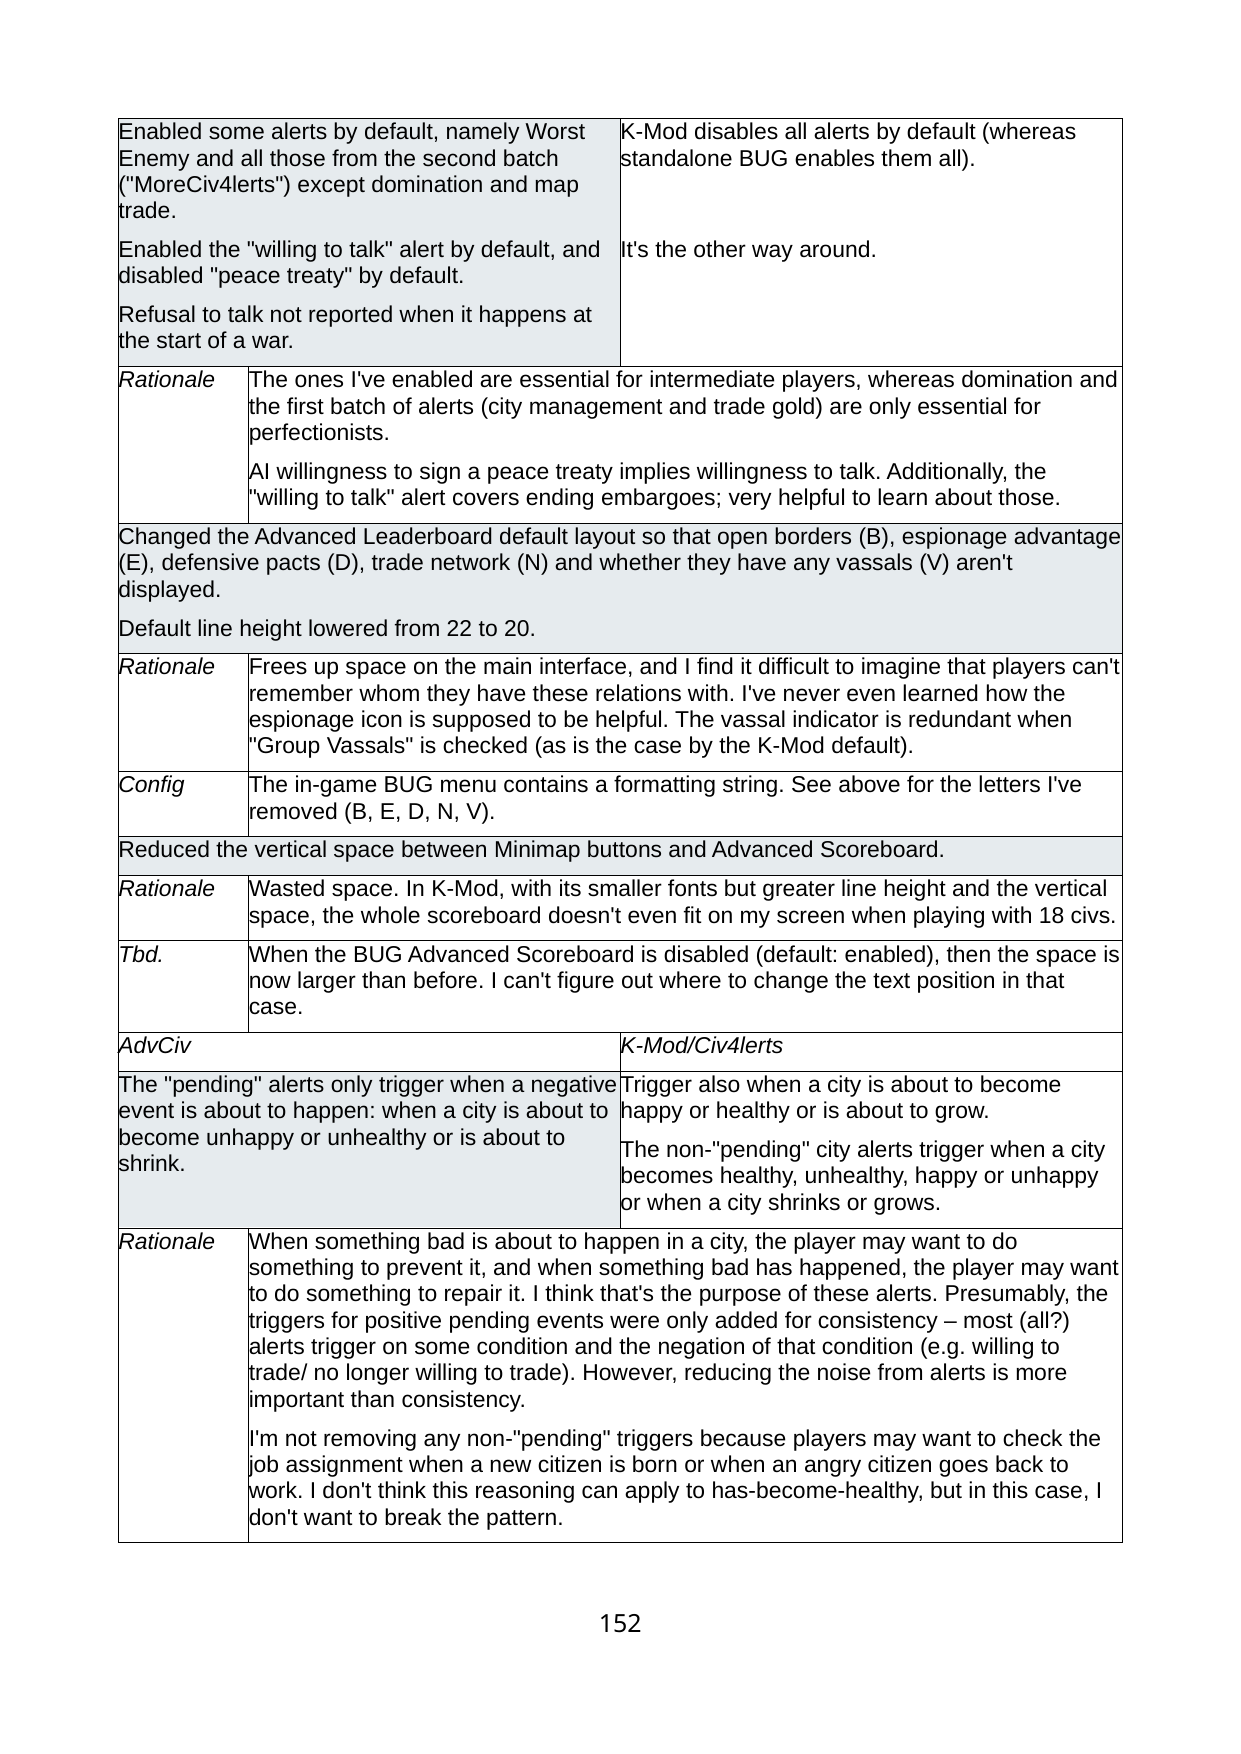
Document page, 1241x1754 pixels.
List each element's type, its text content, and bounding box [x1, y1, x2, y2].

table_cell The ones I've enabled are essential for intermediate players, whereas domination and the first batch of alerts (city management and trade gold) are only essential for perfectionists. AI willingness to sign a peace treaty implies willingness to talk. Additionally, the "willing to talk" alert covers ending embargoes; very helpful to learn about those. [249, 367, 1122, 523]
table_cell Changed the Advanced Leaderboard default layout so that open borders (B), espionage advantage (E), defensive pacts (D), trade network (N) and whether they have any vassals (V) aren't displayed. Default line height lowered from 22 to 20. [119, 524, 1122, 653]
table_cell The "pending" alerts only trigger when a negative event is about to happen: when a city is about to become unhappy or unhealthy or is about to shrink. [119, 1072, 620, 1227]
table_cell Rationale [119, 1229, 248, 1542]
table_cell Tbd. [119, 941, 248, 1032]
table_cell Rationale [119, 876, 248, 940]
table_cell When something bad is about to happen in a city, the player may want to do something to prevent it, and when something bad has happened, the player may want to do something to repair it. I think that's the purpose of these alerts. Presumably, the triggers for positive pending events were only added for consistency – most (all?) alerts trigger on some condition and the negation of that condition (e.g. willing to trade/ no longer willing to trade). However, reducing the noise from alerts is more important than consistency. I'm not removing any non-"pending" triggers because players may want to check the job assignment when a new citizen is born or when an angry citizen goes back to work. I don't think this reasoning can apply to has-become-healthy, but in this case, I don't want to break the pattern. [249, 1229, 1122, 1542]
table_cell Enabled some alerts by default, namely Worst Enemy and all those from the second batch ("MoreCiv4lerts") except domination and map trade. Enabled the "willing to talk" alert by default, and disabled "peace treaty" by default. Refusal to talk not reported when it happens at the start of a war. [119, 119, 620, 366]
table_cell K-Mod/Civ4lerts [621, 1033, 1122, 1071]
table_cell K-Mod disables all alerts by default (whereas standalone BUG enables them all). It's the other way around. [621, 119, 1122, 366]
table_cell The in-game BUG menu contains a formatting string. See above for the letters I've removed (B, E, D, N, V). [249, 772, 1122, 836]
table_cell Reduced the vertical space between Minimap buttons and Advanced Scoreboard. [119, 837, 1122, 875]
table_cell Trigger also when a city is about to become happy or healthy or is about to grow. The non-"pending" city alerts trigger when a city becomes healthy, unhealthy, happy or unhappy or when a city shrinks or grows. [621, 1072, 1122, 1227]
table_cell Config [119, 772, 248, 836]
table_cell Wasted space. In K-Mod, with its smaller fonts but greater line height and the vertical space, the whole scoreboard doesn't even fit on my screen when playing with 18 civs. [249, 876, 1122, 940]
table_cell AdvCiv [119, 1033, 620, 1071]
table_cell Rationale [119, 367, 248, 523]
table_cell When the BUG Advanced Scoreboard is disabled (default: enabled), then the space is now larger than before. I can't figure out where to change the text position in that case. [249, 941, 1122, 1032]
table_cell Frees up space on the main interface, and I find it difficult to imagine that players can't remember whom they have these relations with. I've never even learned how the espionage icon is supposed to be helpful. The vassal indicator is redundant when "Group Vassals" is checked (as is the case by the K-Mod default). [249, 654, 1122, 771]
table_cell Rationale [119, 654, 248, 771]
